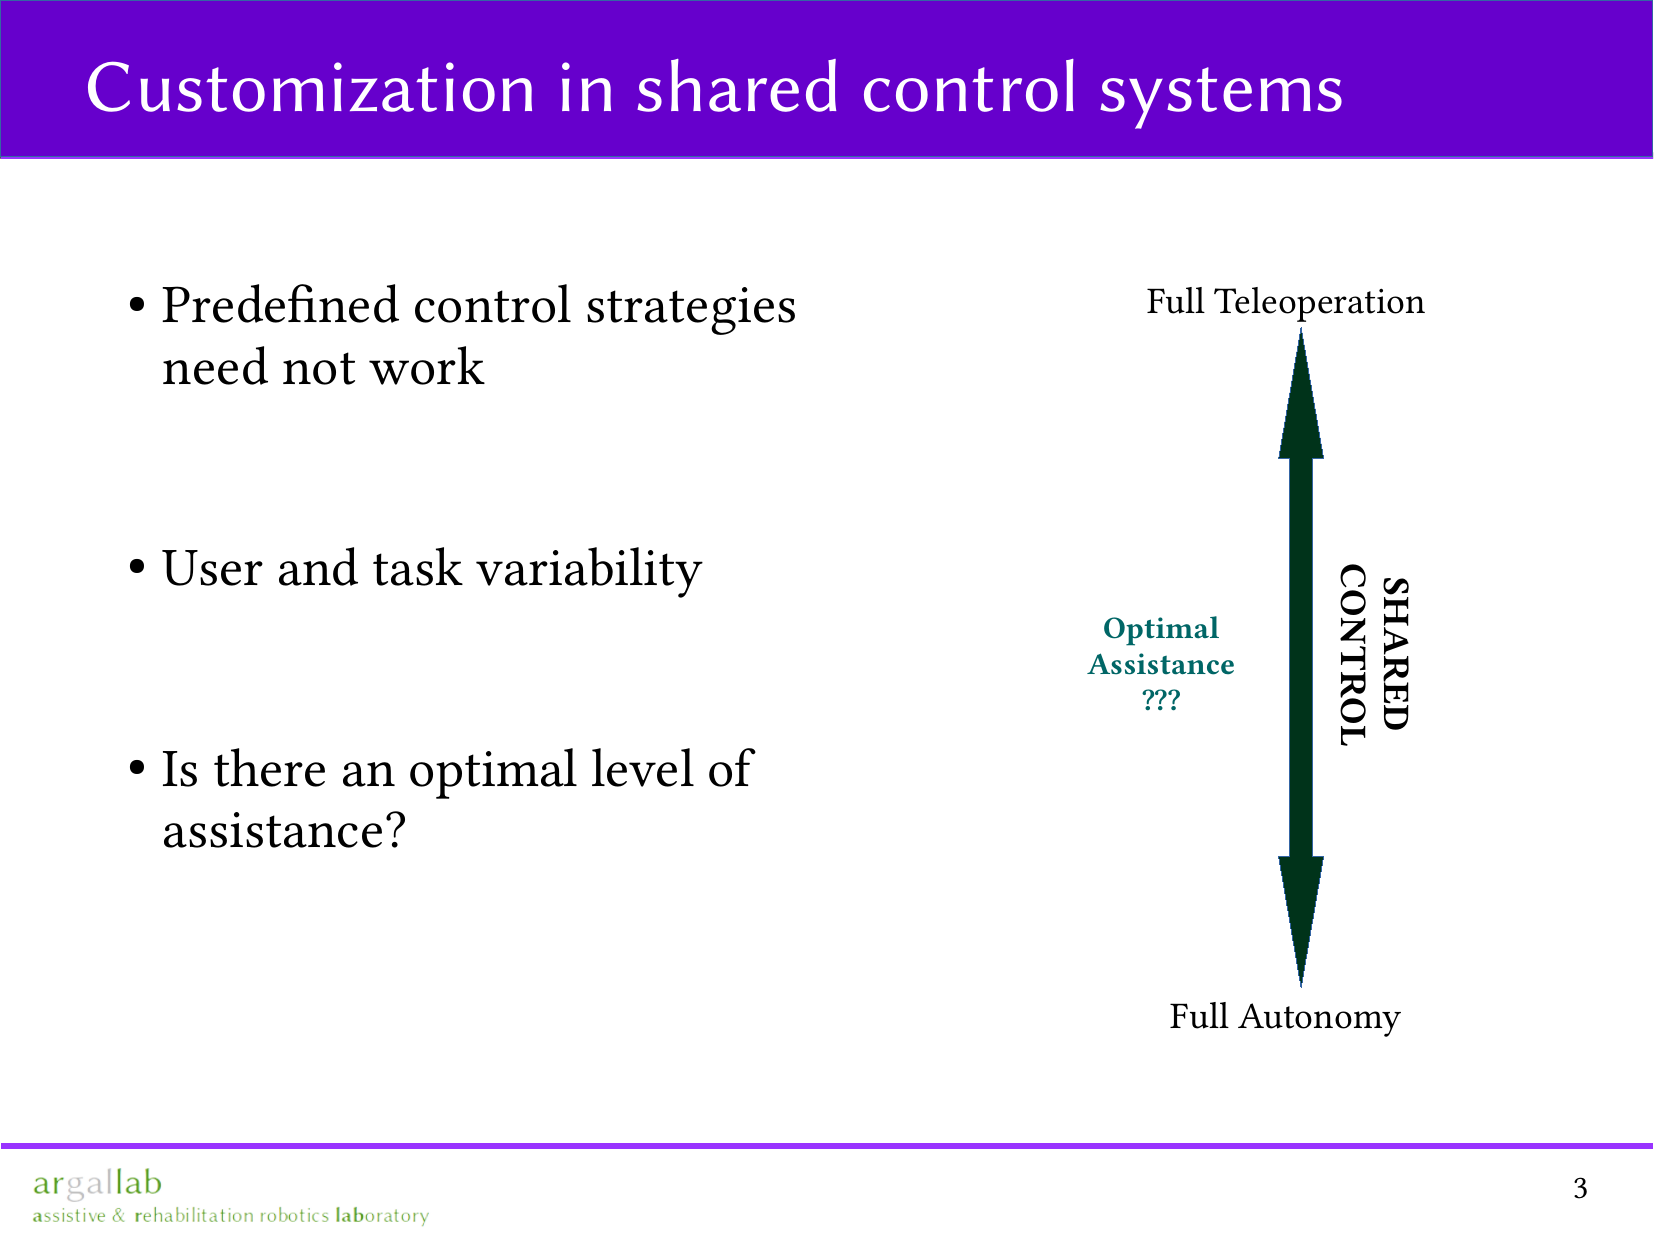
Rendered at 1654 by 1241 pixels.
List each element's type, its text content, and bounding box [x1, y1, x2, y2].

text_box Full Autonomy [1156, 987, 1521, 1046]
picture [21, 1140, 444, 1241]
text_box SHARED CONTROL [1324, 472, 1426, 838]
text_box Customization in shared control systems [69, 36, 1621, 138]
text_box [359, 359, 390, 431]
text_box Full Teleoperation [1132, 272, 1498, 331]
text_box Optimal Assistance ??? [978, 603, 1344, 726]
text_box [1278, 726, 1324, 987]
text_box Predefined control strategies need not work User and task variability Is there an optimal level of assistance? [112, 266, 928, 870]
text_box [1278, 331, 1324, 603]
